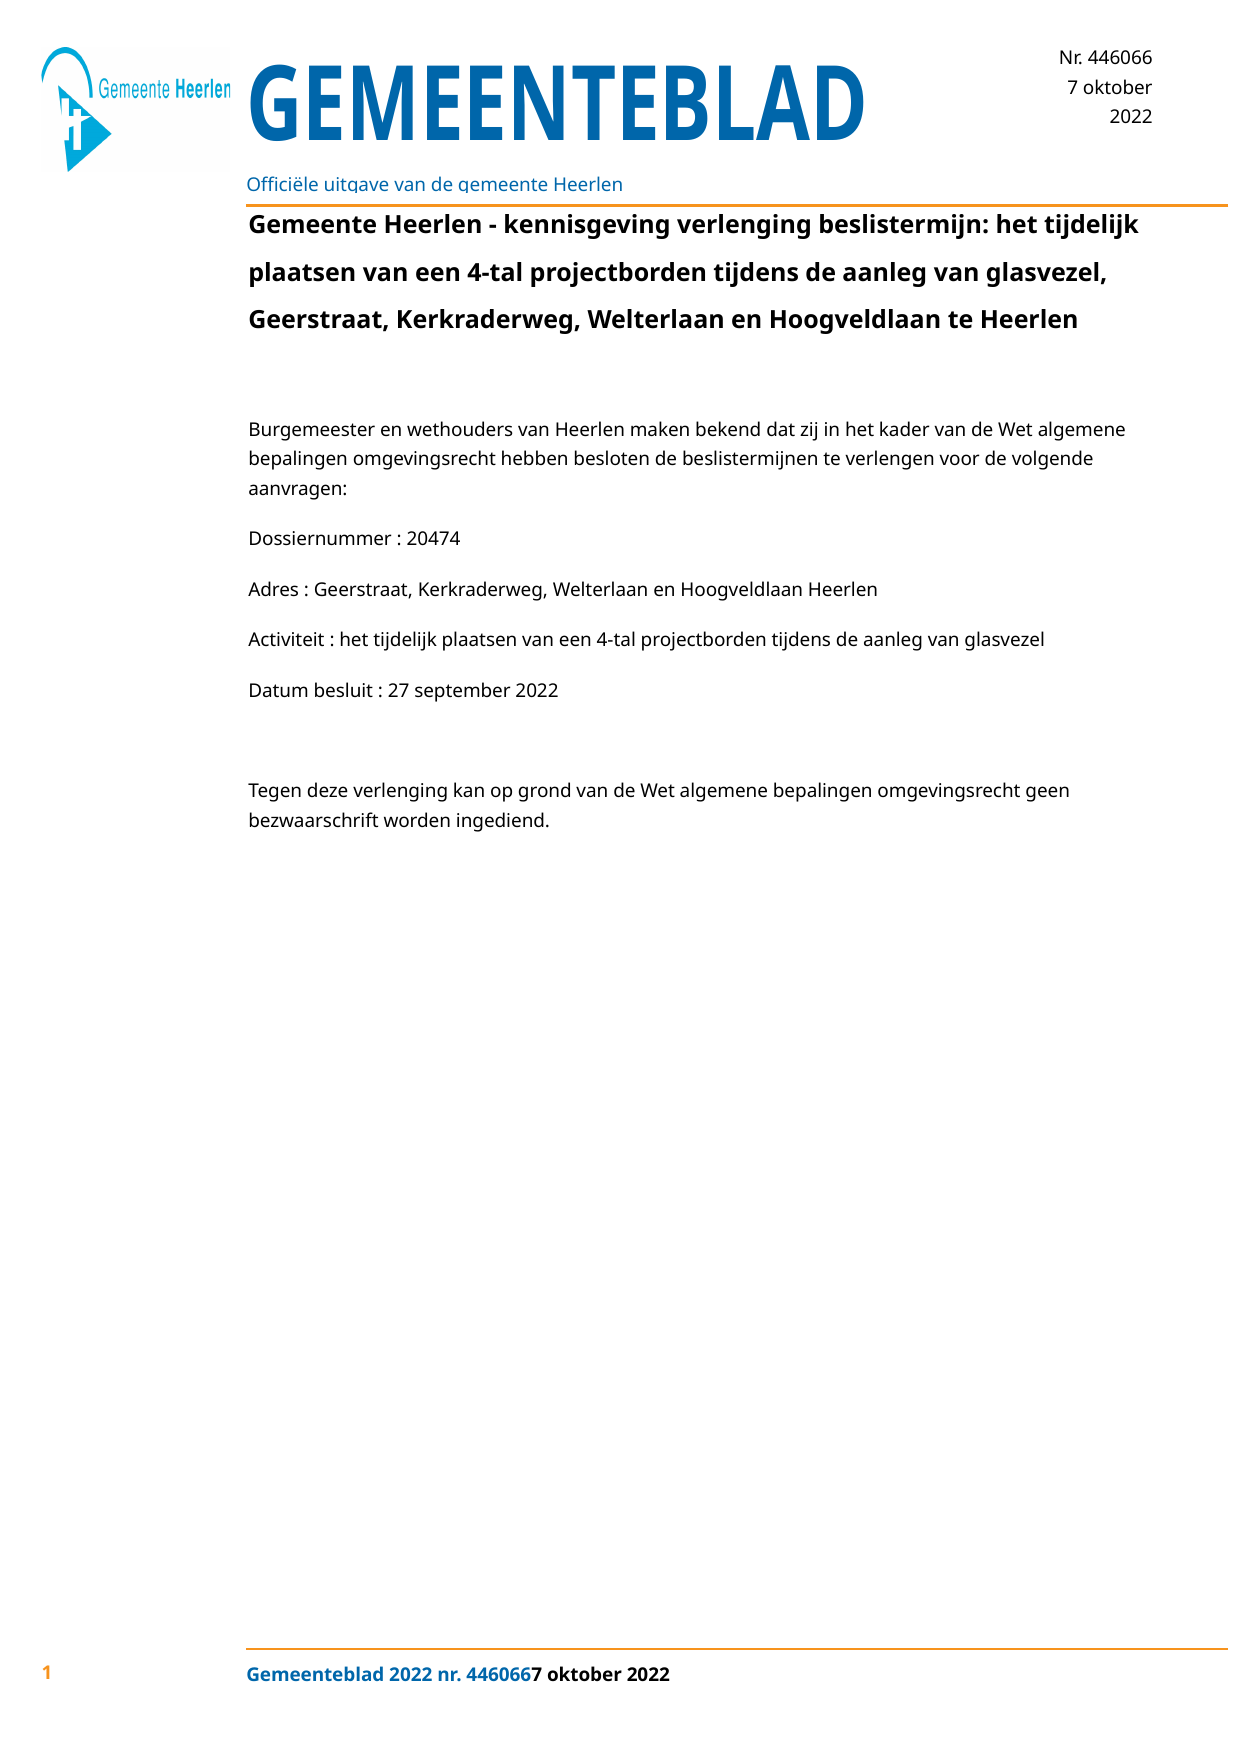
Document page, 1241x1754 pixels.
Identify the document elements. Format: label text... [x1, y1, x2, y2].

text Adres : Geerstraat, Kerkraderweg, Welterlaan en Hoogveldlaan Heerlen [248, 576, 1152, 602]
text Tegen deze verlenging kan op grond van de Wet algemene bepalingen omgevingsrecht geen bezwaarschrift worden ingediend. [248, 778, 1152, 833]
picture [41, 47, 59, 70]
text Gemeente Heerlen - kennisgeving verlenging beslistermijn: het tijdelijk plaatsen van een 4-tal projectborden tijdens de aanleg van glasvezel, Geerstraat, Kerkraderweg, Welterlaan en Hoogveldlaan te Heerlen [248, 207, 1152, 336]
text Dossiernummer : 20474 [248, 526, 1152, 551]
picture [41, 47, 231, 172]
text Datum besluit : 27 september 2022 [248, 677, 1152, 702]
text Burgemeester en wethouders van Heerlen maken bekend dat zij in het kader van de Wet algemene bepalingen omgevingsrecht hebben besloten de beslistermijnen te verlengen voor de volgende aanvragen: [248, 416, 1152, 501]
text Activiteit : het tijdelijk plaatsen van een 4-tal projectborden tijdens de aanleg van glasvezel [248, 626, 1152, 652]
